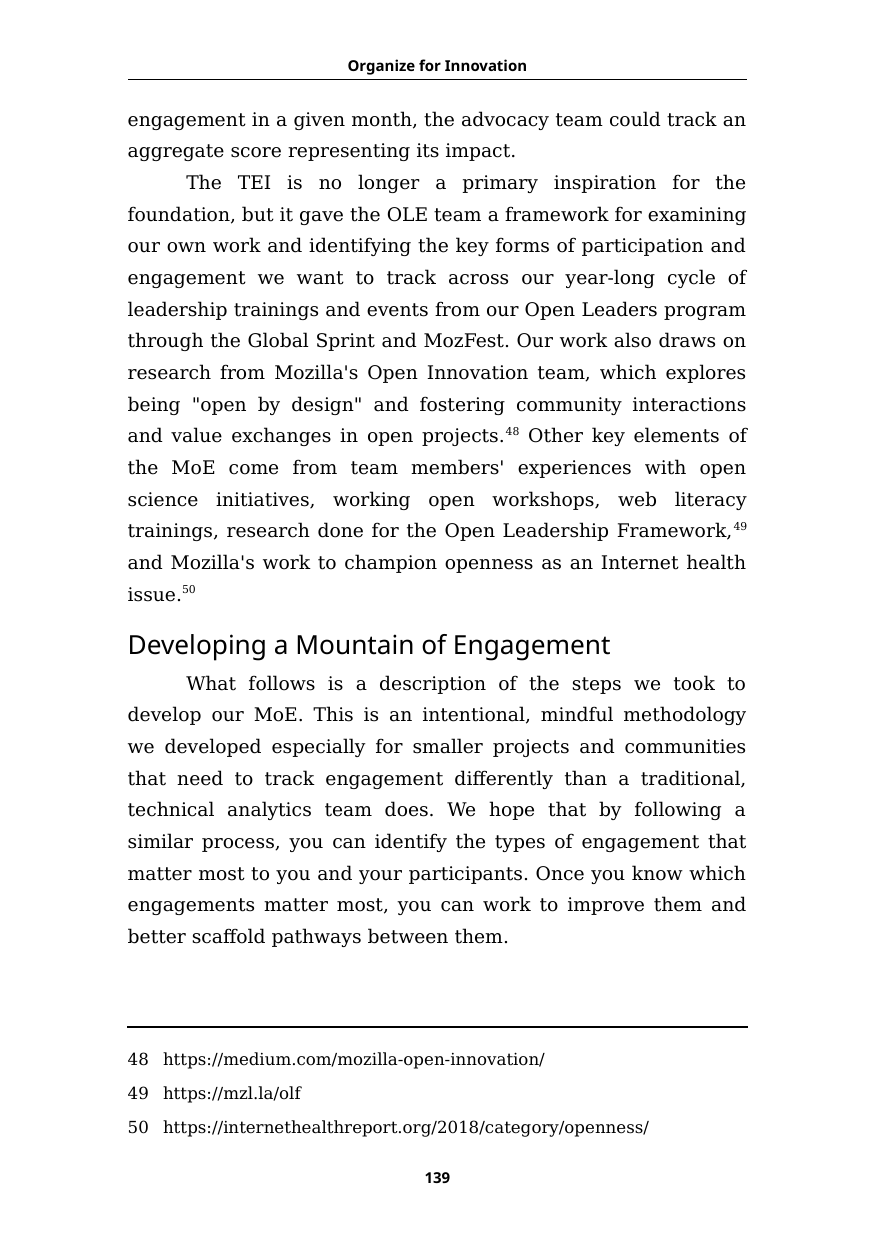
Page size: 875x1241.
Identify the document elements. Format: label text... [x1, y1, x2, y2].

text https://internethealthreport.org/2018/category/openness/ [127, 1118, 747, 1138]
text https://mzl.la/olf [127, 1084, 747, 1103]
text What follows is a description of the steps we took to develop our MoE. This is an intentional, mindful methodology we developed especially for smaller projects and communities that need to track engagement differently than a traditional, technical analytics team does. We hope that by following a similar process, you can identify the types of engagement that matter most to you and your participants. Once you know which engagements matter most, you can work to improve them and better scaffold pathways between them. [127, 673, 747, 948]
subtitle Developing a Mountain of Engagement [127, 630, 747, 660]
text engagement in a given month, the advocacy team could track an aggregate score representing its impact. [127, 109, 747, 162]
text The TEI is no longer a primary inspiration for the foundation, but it gave the OLE team a framework for examining our own work and identifying the key forms of participation and engagement we want to track across our year-long cycle of leadership trainings and events from our Open Leaders program through the Global Sprint and MozFest. Our work also draws on research from Mozilla's Open Innovation team, which explores being "open by design" and fostering community interactions and value exchanges in open projects. Other key elements of the MoE come from team members' experiences with open science initiatives, working open workshops, web literacy trainings, research done for the Open Leadership Framework, and Mozilla's work to champion openness as an Internet health issue. [127, 172, 747, 606]
text https://medium.com/mozilla-open-innovation/ [127, 1049, 747, 1069]
